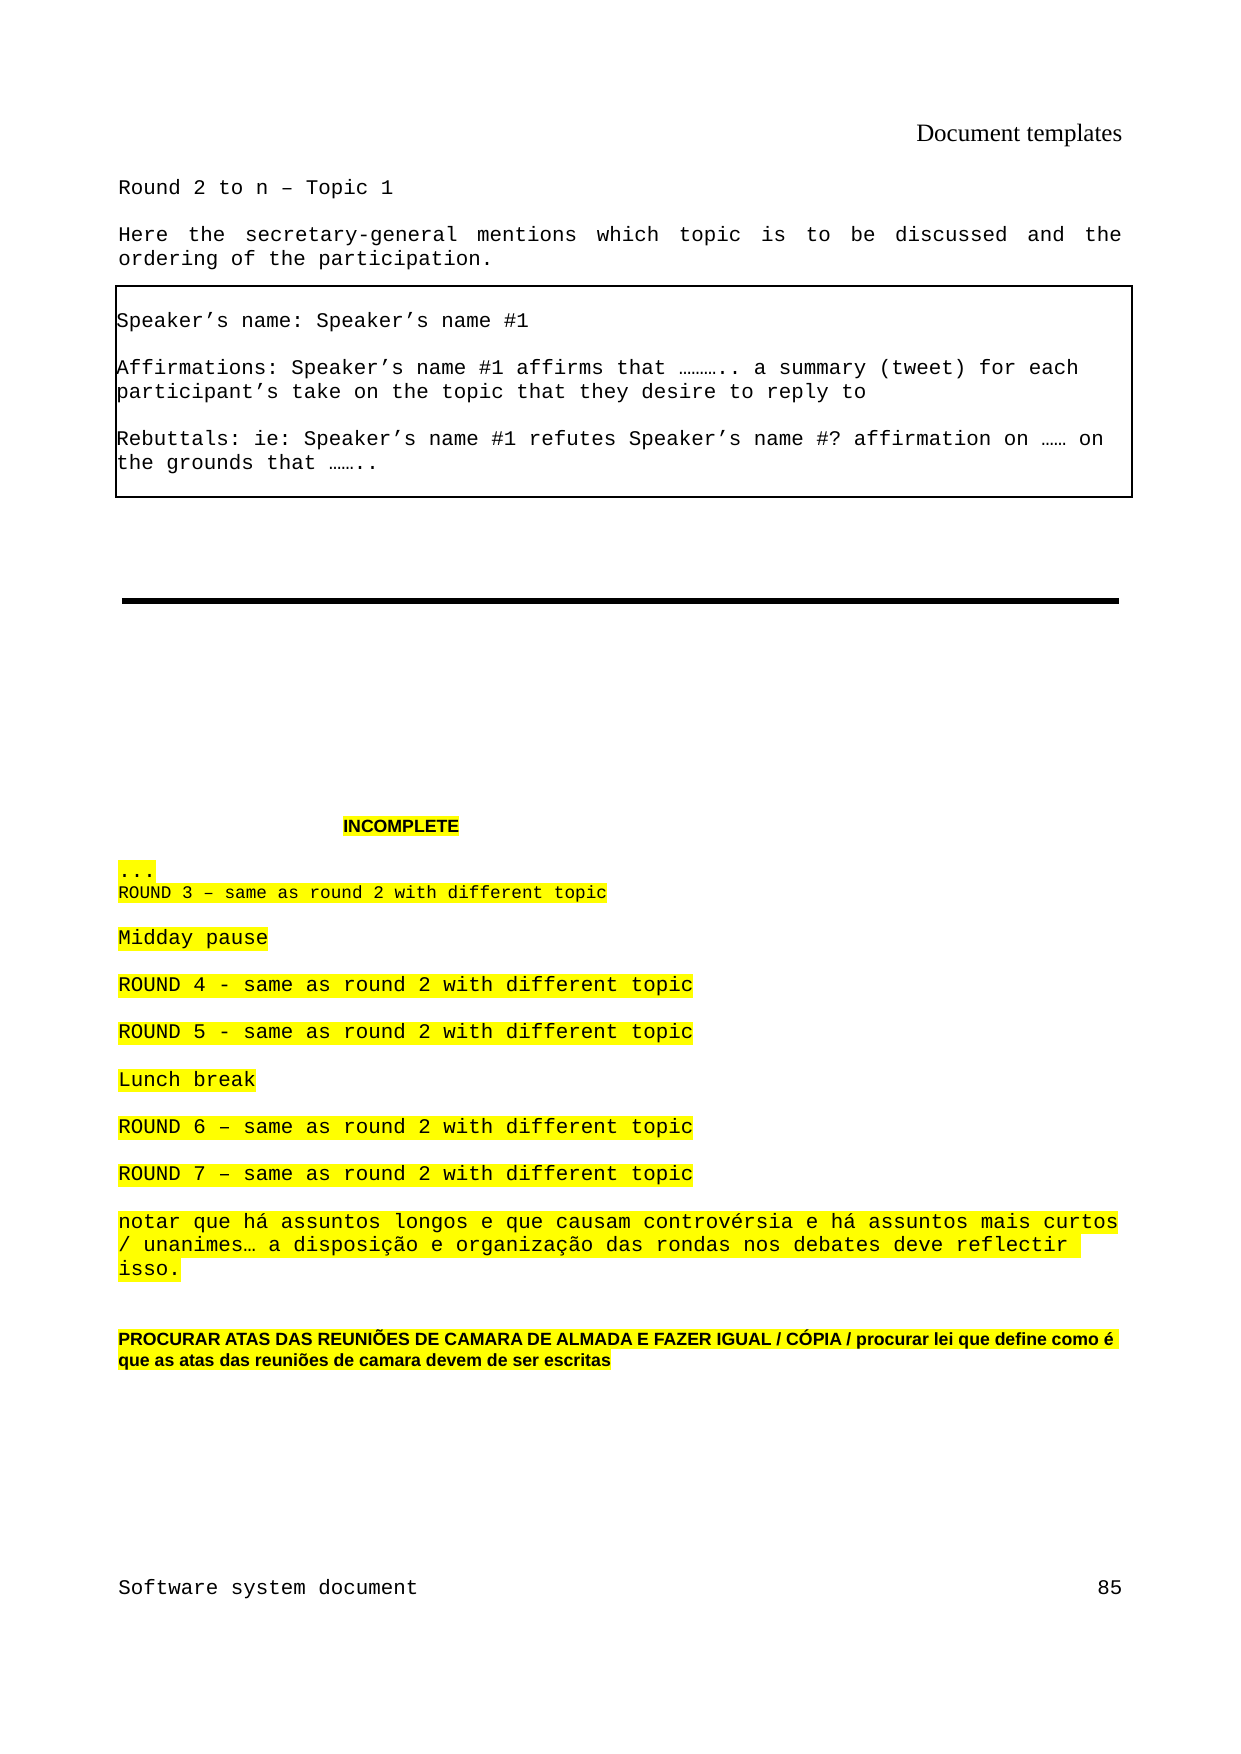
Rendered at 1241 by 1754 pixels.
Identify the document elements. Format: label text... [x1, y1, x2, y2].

text ... [118, 859, 1122, 883]
text Midday pause [118, 927, 1122, 951]
text Round 2 to n – Topic 1 [118, 177, 1122, 201]
text ROUND 7 – same as round 2 with different topic [118, 1163, 1122, 1187]
text ROUND 4 - same as round 2 with different topic [118, 974, 1122, 998]
text INCOMPLETE [118, 816, 1122, 836]
text ROUND 3 – same as round 2 with different topic [118, 883, 1122, 903]
text ROUND 5 - same as round 2 with different topic [118, 1022, 1122, 1045]
text PROCURAR ATAS DAS REUNIÕES DE CAMARA DE ALMADA E FAZER IGUAL / CÓPIA / procurar lei que define como é que as atas das reuniões de camara devem de ser escritas [118, 1329, 1122, 1370]
text notar que há assuntos longos e que causam controvérsia e há assuntos mais curtos / unanimes… a disposição e organização das rondas nos debates deve reflectir isso. [118, 1211, 1122, 1282]
text Lunch break [118, 1069, 1122, 1092]
text ROUND 6 – same as round 2 with different topic [118, 1116, 1122, 1140]
text Here the secretary-general mentions which topic is to be discussed and the ordering of the participation. [118, 224, 1122, 272]
